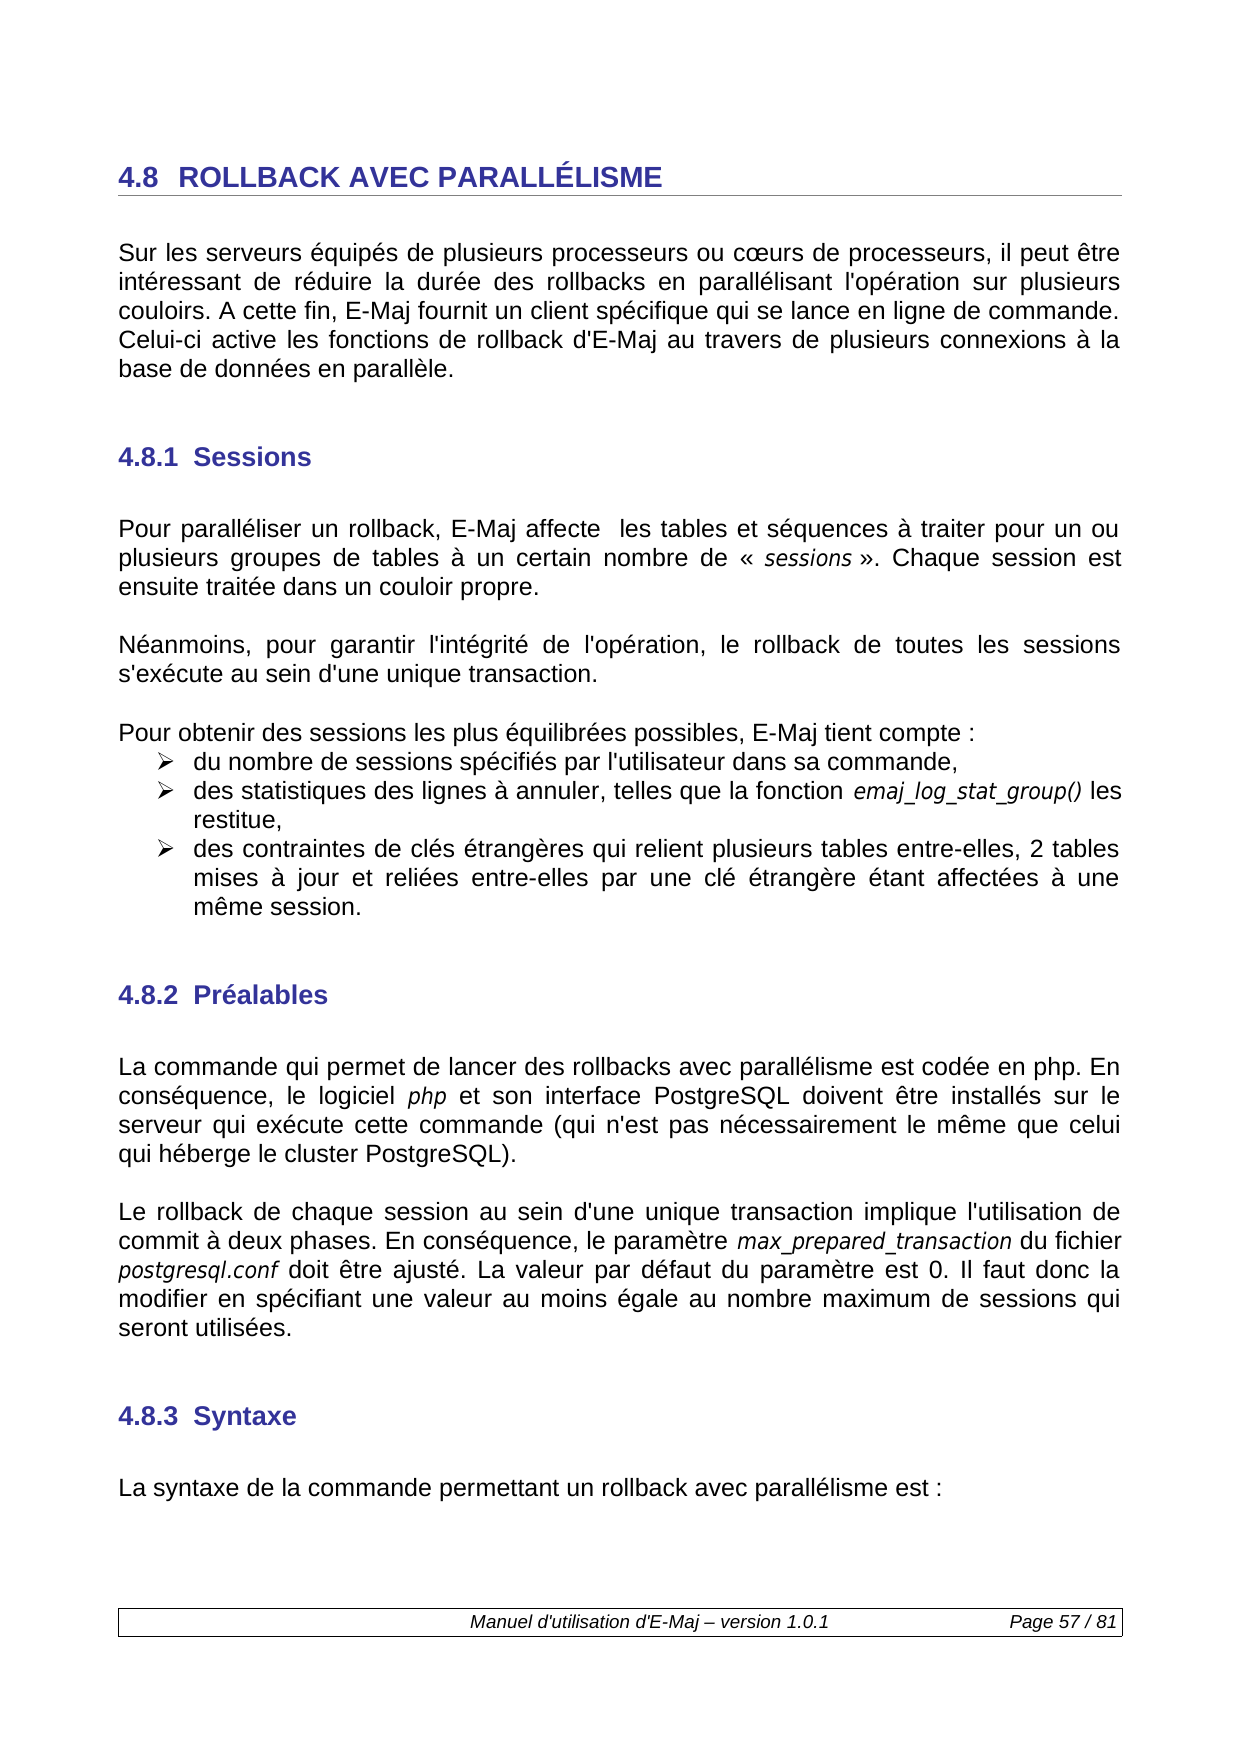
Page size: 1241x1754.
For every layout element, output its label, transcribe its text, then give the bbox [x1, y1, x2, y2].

text La syntaxe de la commande permettant un rollback avec parallélisme est : [118, 1473, 1122, 1502]
text Le rollback de chaque session au sein d'une unique transaction implique l'utilisation de commit à deux phases. En conséquence, le paramètre max_prepared_transaction du fichier postgresql.conf doit être ajusté. La valeur par défaut du paramètre est 0. Il faut donc la modifier en spécifiant une valeur au moins égale au nombre maximum de sessions qui seront utilisées. [118, 1197, 1122, 1342]
text Sur les serveurs équipés de plusieurs processeurs ou cœurs de processeurs, il peut être intéressant de réduire la durée des rollbacks en parallélisant l'opération sur plusieurs couloirs. A cette fin, E-Maj fournit un client spécifique qui se lance en ligne de commande. Celui-ci active les fonctions de rollback d'E-Maj au travers de plusieurs connexions à la base de données en parallèle. [118, 238, 1122, 383]
subtitle Sessions [118, 441, 1122, 472]
subtitle Rollback avec parallélisme [118, 160, 1122, 195]
subtitle Syntaxe [118, 1400, 1122, 1431]
text La commande qui permet de lancer des rollbacks avec parallélisme est codée en php. En conséquence, le logiciel php et son interface PostgreSQL doivent être installés sur le serveur qui exécute cette commande (qui n'est pas nécessairement le même que celui qui héberge le cluster PostgreSQL). [118, 1052, 1122, 1168]
list des contraintes de clés étrangères qui relient plusieurs tables entre-elles, 2 tables mises à jour et reliées entre-elles par une clé étrangère étant affectées à une même session. [156, 834, 1122, 921]
text Pour obtenir des sessions les plus équilibrées possibles, E-Maj tient compte : [118, 717, 1122, 746]
text Néanmoins, pour garantir l'intégrité de l'opération, le rollback de toutes les sessions s'exécute au sein d'une unique transaction. [118, 630, 1122, 688]
list des statistiques des lignes à annuler, telles que la fonction emaj_log_stat_group() les restitue, [156, 776, 1122, 834]
subtitle Préalables [118, 979, 1122, 1010]
list du nombre de sessions spécifiés par l'utilisateur dans sa commande, [156, 746, 1122, 776]
text Pour paralléliser un rollback, E-Maj affecte les tables et séquences à traiter pour un ou plusieurs groupes de tables à un certain nombre de « sessions ». Chaque session est ensuite traitée dans un couloir propre. [118, 514, 1122, 601]
